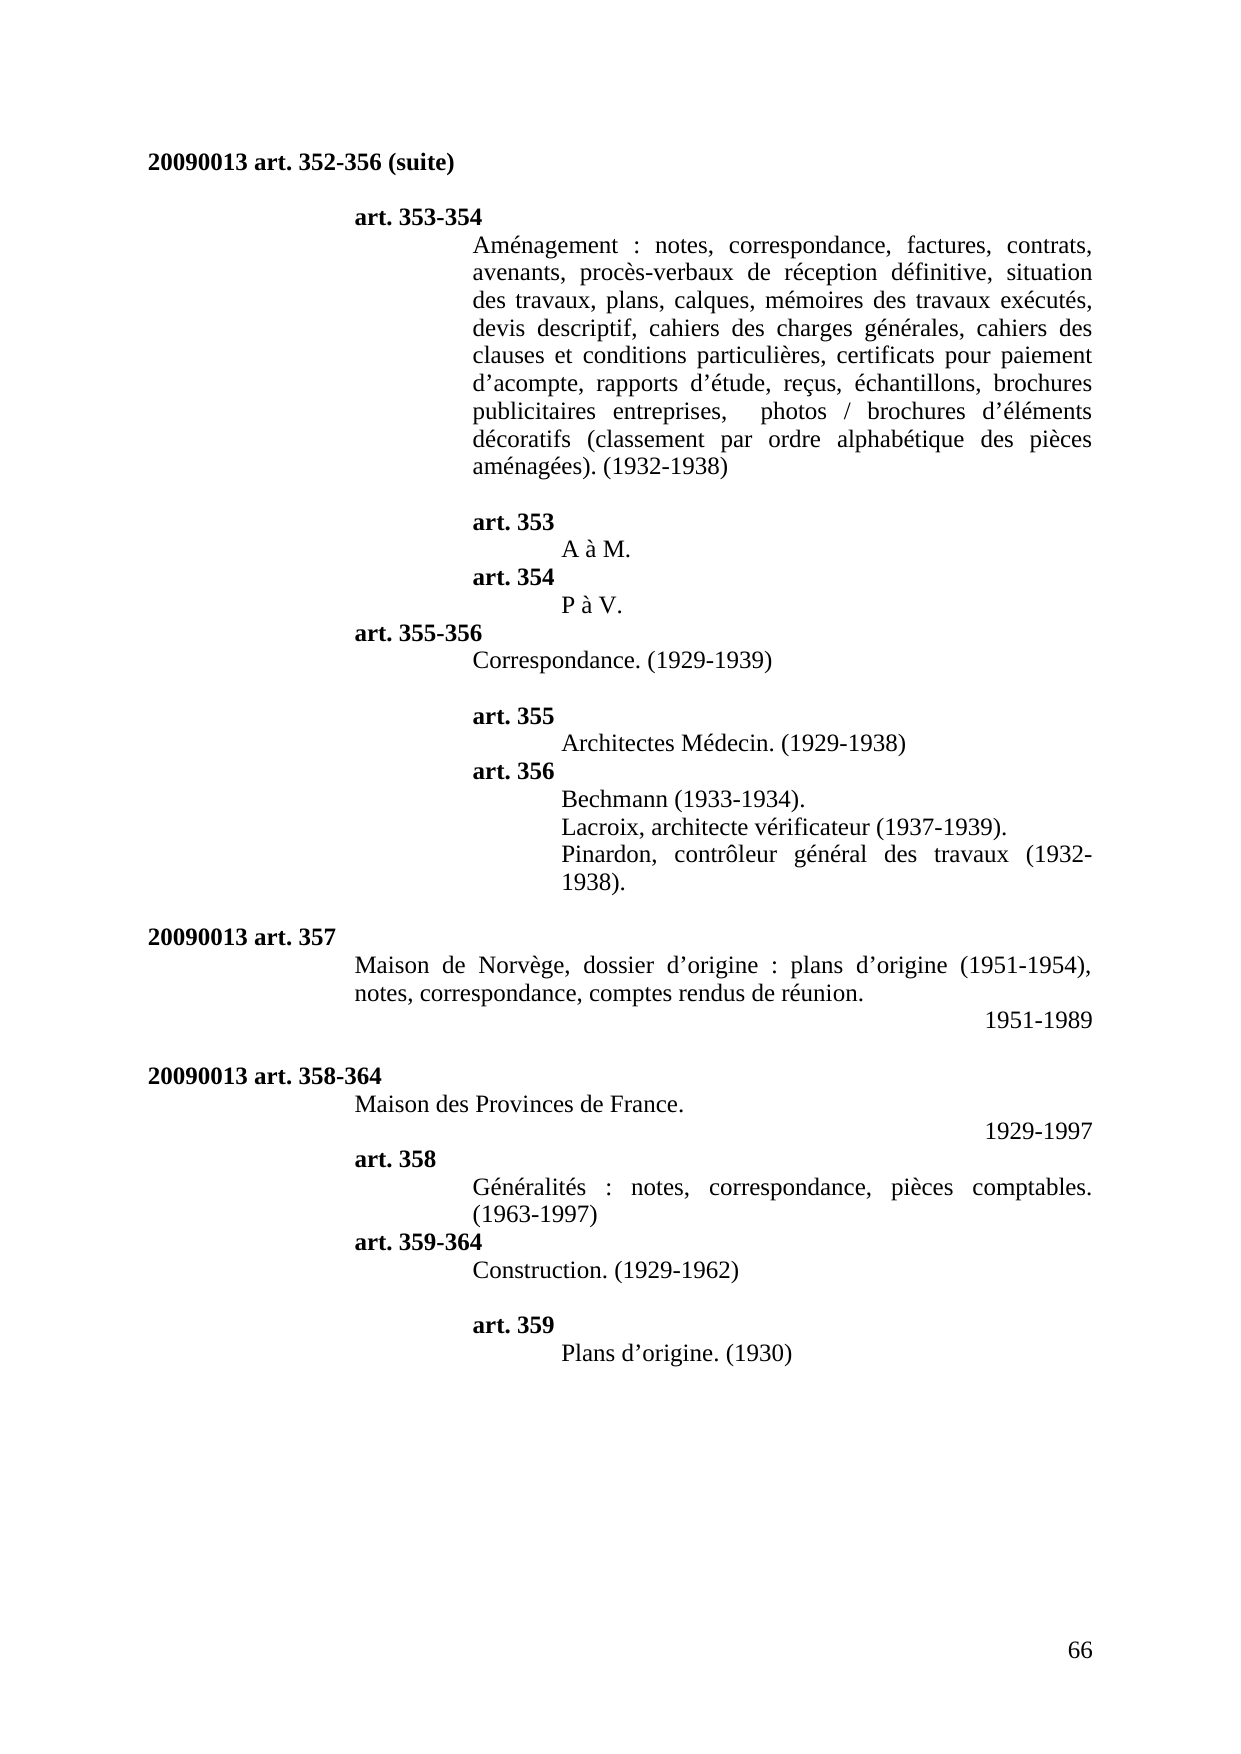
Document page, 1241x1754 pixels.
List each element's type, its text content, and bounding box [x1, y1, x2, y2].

text Construction. (1929-1962) [472, 1256, 1093, 1284]
text art. 359 [472, 1311, 1093, 1339]
text art. 355 [472, 702, 1093, 729]
text Lacroix, architecte vérificateur (1937-1939). [561, 813, 1093, 840]
text Plans d’origine. (1930) [561, 1339, 1093, 1367]
text 20090013 art. 358-364 [148, 1062, 1093, 1090]
text 20090013 art. 357 [148, 923, 1093, 951]
text 1951-1989 [148, 1007, 1093, 1034]
text Aménagement : notes, correspondance, factures, contrats, avenants, procès-verbaux de réception définitive, situation des travaux, plans, calques, mémoires des travaux exécutés, devis descriptif, cahiers des charges générales, cahiers des clauses et conditions particulières, certificats pour paiement d’acompte, rapports d’étude, reçus, échantillons, brochures publicitaires entreprises, photos / brochures d’éléments décoratifs (classement par ordre alphabétique des pièces aménagées). (1932-1938) [472, 231, 1093, 480]
text art. 359-364 [354, 1228, 1093, 1256]
text art. 358 [354, 1145, 1093, 1173]
text art. 354 [472, 563, 1093, 591]
text Architectes Médecin. (1929-1938) [561, 729, 1093, 757]
text art. 356 [472, 757, 1093, 785]
text art. 355-356 [354, 619, 1093, 646]
text A à M. [561, 536, 1093, 563]
text art. 353 [472, 508, 1093, 536]
text 20090013 art. 352-356 (suite) [148, 148, 1093, 175]
text Généralités : notes, correspondance, pièces comptables. (1963-1997) [472, 1173, 1093, 1228]
text Maison de Norvège, dossier d’origine : plans d’origine (1951-1954), notes, correspondance, comptes rendus de réunion. [354, 951, 1093, 1007]
text Bechmann (1933-1934). [561, 785, 1093, 813]
text Correspondance. (1929-1939) [472, 646, 1093, 674]
text P à V. [561, 591, 1093, 619]
text art. 353-354 [354, 203, 1093, 231]
text Maison des Provinces de France. [354, 1090, 1093, 1117]
text 1929-1997 [148, 1117, 1093, 1145]
text Pinardon, contrôleur général des travaux (1932-1938). [561, 840, 1093, 896]
